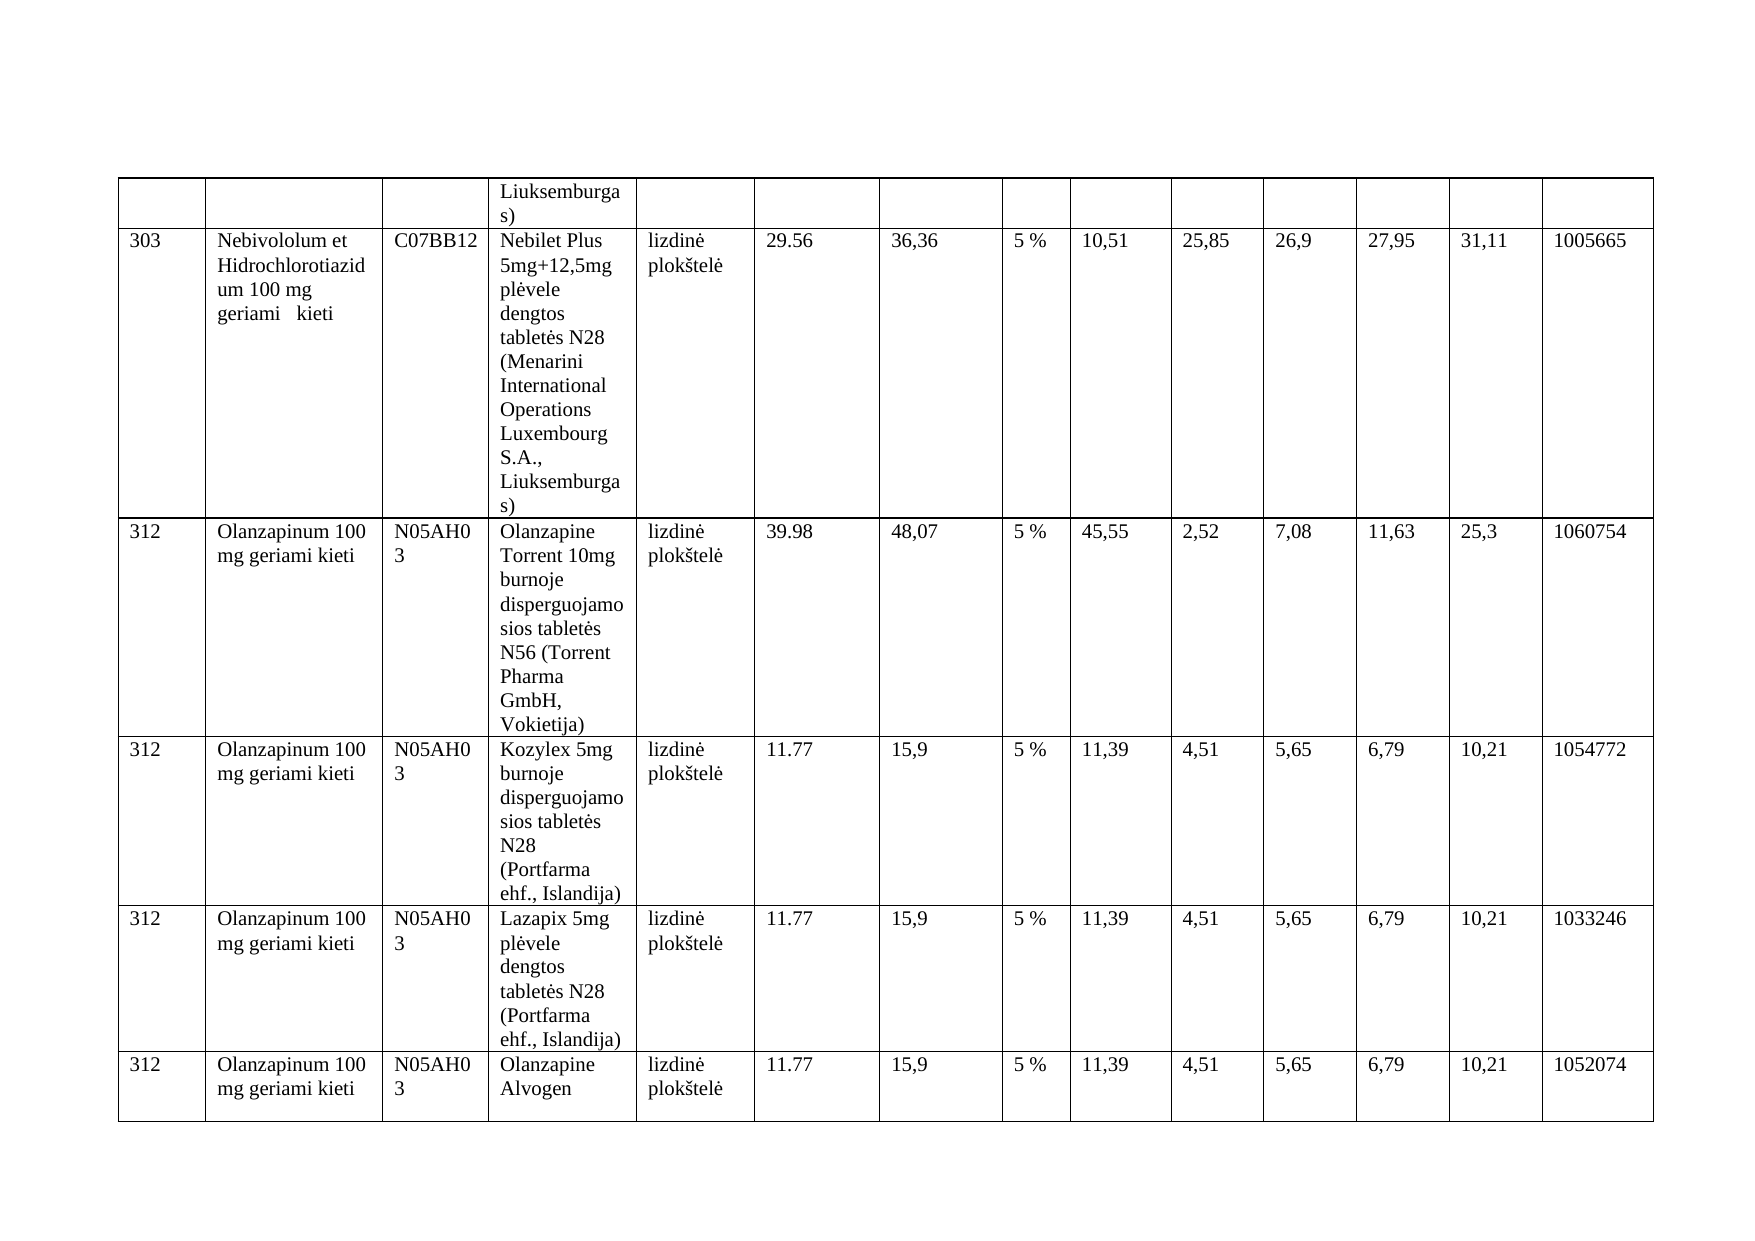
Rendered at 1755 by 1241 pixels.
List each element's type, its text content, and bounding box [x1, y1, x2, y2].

table_cell Olanzapinum 100 mg geriami kieti [206, 906, 382, 1051]
table_cell lizdinė plokštelė [637, 1052, 754, 1121]
table_cell Olanzapinum 100 mg geriami kieti [206, 1052, 382, 1121]
table_cell Kozylex 5mg burnoje disperguojamosios tabletės N28 (Portfarma ehf., Islandija) [489, 737, 636, 905]
table_cell 29.56 [755, 229, 879, 517]
table_cell 312 [119, 519, 205, 736]
table_cell 27,95 [1357, 229, 1449, 517]
table_cell Olanzapine Torrent 10mg burnoje disperguojamosios tabletės N56 (Torrent Pharma GmbH, Vokietija) [489, 519, 636, 736]
table_cell 11,39 [1071, 737, 1171, 905]
table_cell 25,85 [1172, 229, 1263, 517]
table_cell 5 % [1003, 519, 1070, 736]
table_cell C07BB12 [383, 229, 488, 517]
table_cell N05AH03 [383, 1052, 488, 1121]
table_cell 15,9 [880, 737, 1002, 905]
table_cell 6,79 [1357, 737, 1449, 905]
table_cell 1033246 [1543, 906, 1653, 1051]
table_cell 5 % [1003, 1052, 1070, 1121]
table_cell 312 [119, 1052, 205, 1121]
table_cell N05AH03 [383, 906, 488, 1051]
table_cell Nebilet Plus 5mg+12,5mg plėvele dengtos tabletės N28 (Menarini International Operations Luxembourg S.A., Liuksemburgas) [489, 229, 636, 517]
table_cell 5 % [1003, 737, 1070, 905]
table_cell Lazapix 5mg plėvele dengtos tabletės N28 (Portfarma ehf., Islandija) [489, 906, 636, 1051]
table_cell lizdinė plokštelė [637, 229, 754, 517]
table_cell 7,08 [1264, 519, 1356, 736]
table_cell [1450, 179, 1542, 227]
table_cell Liuksemburgas) [489, 179, 636, 227]
table_cell 4,51 [1172, 906, 1263, 1051]
table_cell 5,65 [1264, 906, 1356, 1051]
table_cell [1357, 179, 1449, 227]
table_cell [1543, 179, 1653, 227]
table_cell 4,51 [1172, 737, 1263, 905]
table_cell [119, 179, 205, 227]
table_cell 6,79 [1357, 1052, 1449, 1121]
table_cell N05AH03 [383, 737, 488, 905]
table_cell 10,21 [1450, 1052, 1542, 1121]
table_cell 31,11 [1450, 229, 1542, 517]
table_cell 5 % [1003, 906, 1070, 1051]
table_cell 10,51 [1071, 229, 1171, 517]
table_cell 15,9 [880, 1052, 1002, 1121]
table_cell 312 [119, 737, 205, 905]
table_cell [880, 179, 1002, 227]
table_cell lizdinė plokštelė [637, 519, 754, 736]
table_cell 5,65 [1264, 1052, 1356, 1121]
table_cell Nebivololum et Hidrochlorotiazidum 100 mg geriami kieti [206, 229, 382, 517]
table_cell 6,79 [1357, 906, 1449, 1051]
table_cell [1264, 179, 1356, 227]
table_cell Olanzapinum 100 mg geriami kieti [206, 737, 382, 905]
table_cell [1172, 179, 1263, 227]
table_cell 36,36 [880, 229, 1002, 517]
table_cell [206, 179, 382, 227]
table_cell 1060754 [1543, 519, 1653, 736]
table_cell 1054772 [1543, 737, 1653, 905]
table_cell 303 [119, 229, 205, 517]
table_cell 11,39 [1071, 1052, 1171, 1121]
table_cell [1003, 179, 1070, 227]
table_cell 5 % [1003, 229, 1070, 517]
table_cell 48,07 [880, 519, 1002, 736]
table_cell [637, 179, 754, 227]
table_cell 312 [119, 906, 205, 1051]
table_cell N05AH03 [383, 519, 488, 736]
table_cell 26,9 [1264, 229, 1356, 517]
table_cell 5,65 [1264, 737, 1356, 905]
table_cell 1005665 [1543, 229, 1653, 517]
table_cell 2,52 [1172, 519, 1263, 736]
table_cell 4,51 [1172, 1052, 1263, 1121]
table_cell 11.77 [755, 906, 879, 1051]
table_cell 39.98 [755, 519, 879, 736]
table_cell 15,9 [880, 906, 1002, 1051]
table_cell 10,21 [1450, 906, 1542, 1051]
table_cell [383, 179, 488, 227]
table_cell [755, 179, 879, 227]
table_cell [1071, 179, 1171, 227]
table_cell 11.77 [755, 1052, 879, 1121]
table_cell lizdinė plokštelė [637, 906, 754, 1051]
table_cell 11,39 [1071, 906, 1171, 1051]
table_cell 1052074 [1543, 1052, 1653, 1121]
table_cell 25,3 [1450, 519, 1542, 736]
table_cell 11,63 [1357, 519, 1449, 736]
table_cell 10,21 [1450, 737, 1542, 905]
table_cell 11.77 [755, 737, 879, 905]
table_cell 45,55 [1071, 519, 1171, 736]
table_cell Olanzapinum 100 mg geriami kieti [206, 519, 382, 736]
table_cell lizdinė plokštelė [637, 737, 754, 905]
table_cell Olanzapine Alvogen [489, 1052, 636, 1121]
